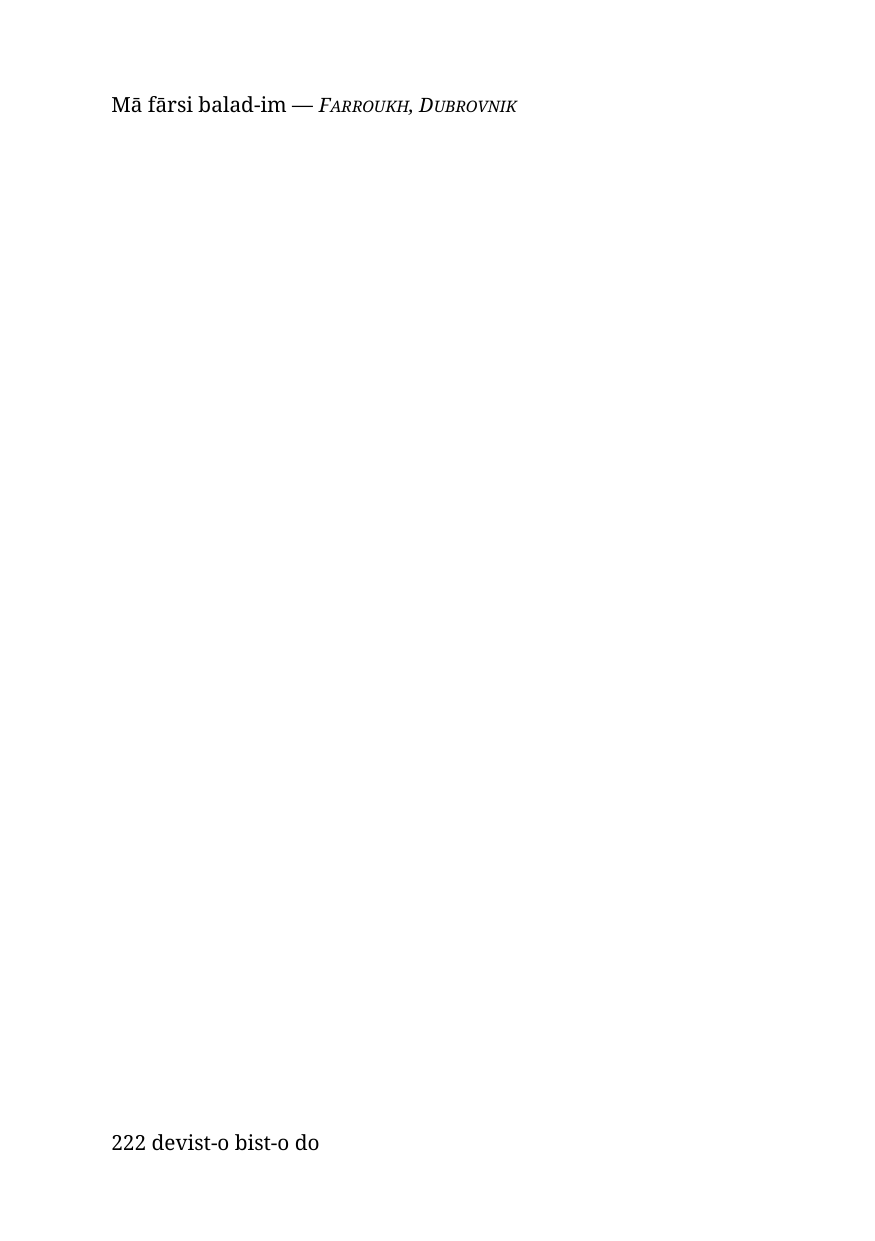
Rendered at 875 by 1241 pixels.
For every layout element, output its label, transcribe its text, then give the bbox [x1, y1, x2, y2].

text 222 devist-o bist-o do [111, 1128, 763, 1157]
